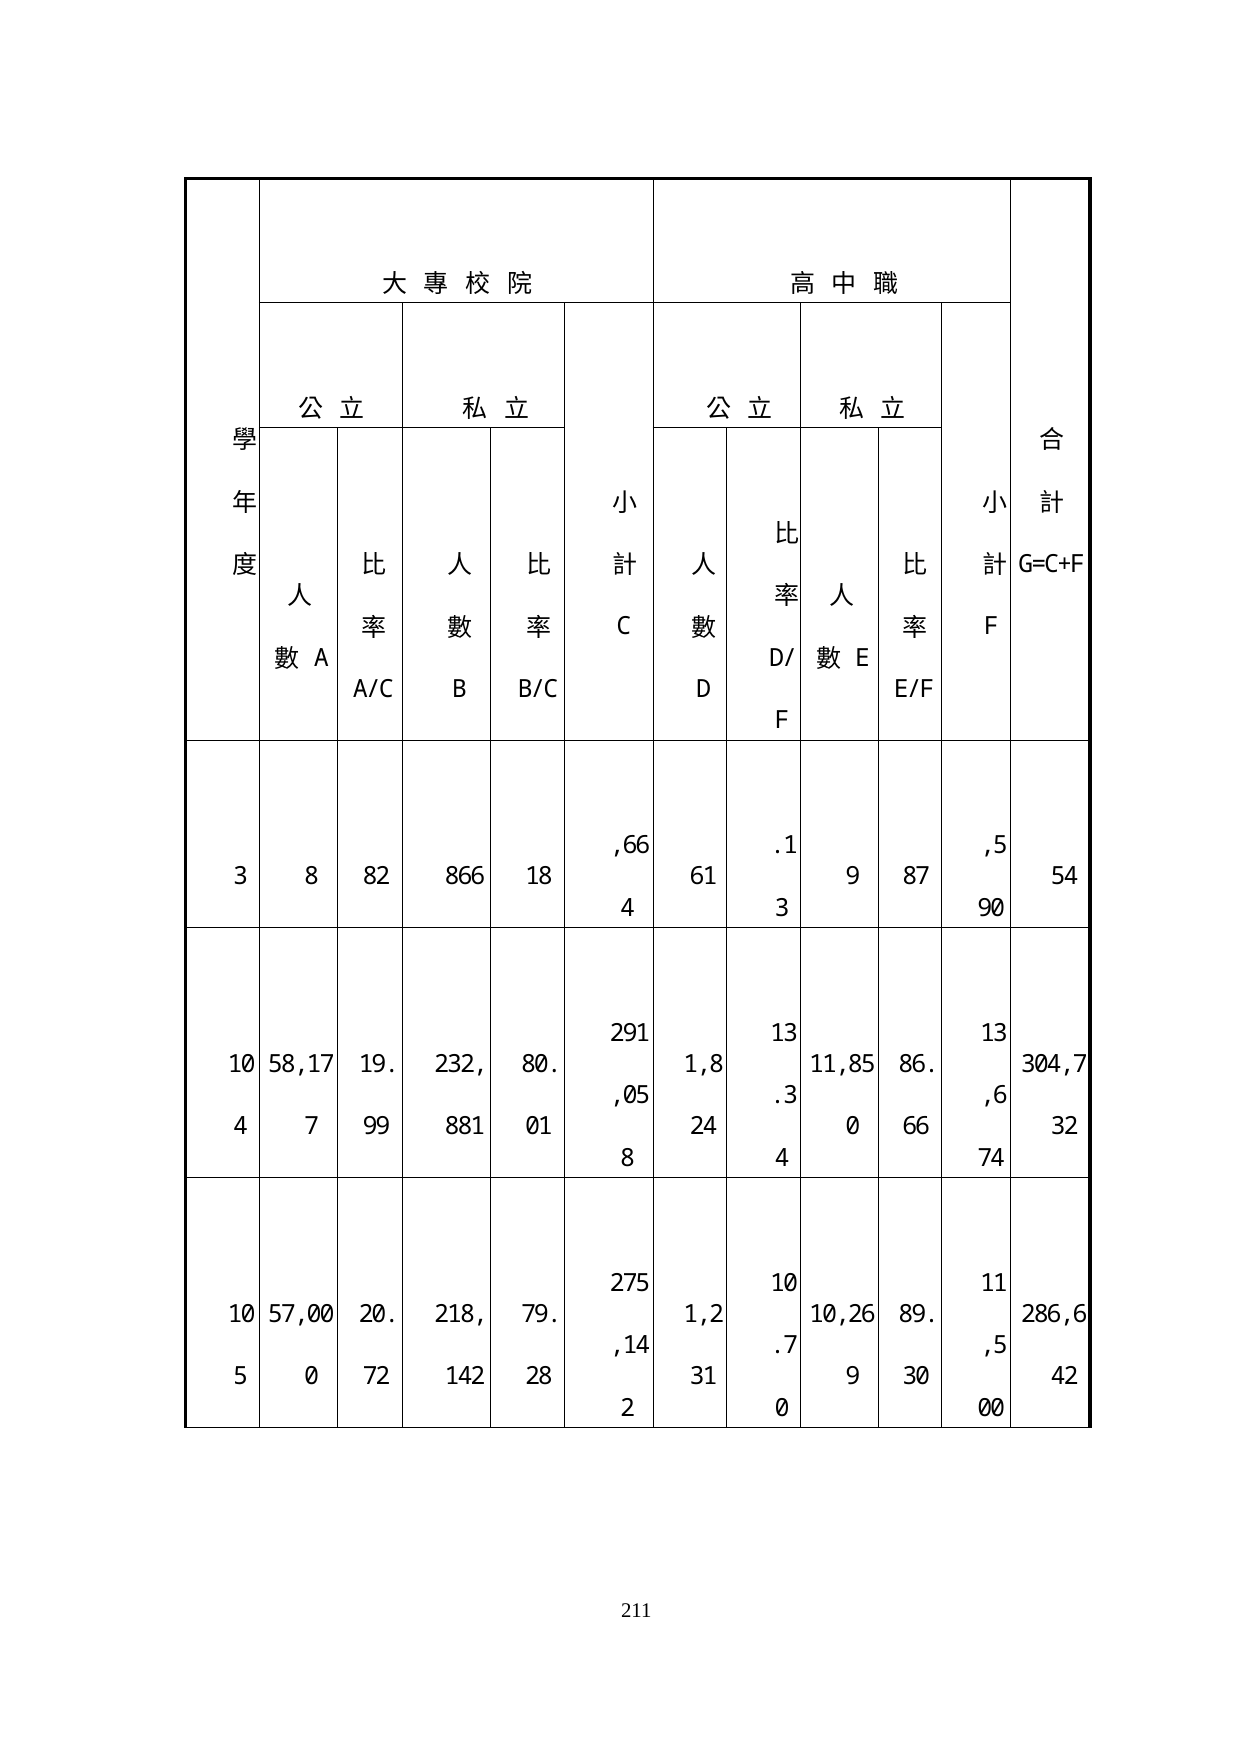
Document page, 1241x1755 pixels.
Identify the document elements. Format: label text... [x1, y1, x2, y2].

table_cell 13,674 [942, 928, 1010, 1177]
table_cell 比率E/F [879, 428, 941, 740]
table_cell 89.30 [879, 1178, 941, 1427]
table_cell 57,000 [260, 1178, 337, 1427]
table_cell 866 [403, 741, 490, 927]
table_cell 13.34 [727, 928, 800, 1177]
table_cell 18 [491, 741, 564, 927]
table_cell ,590 [942, 741, 1010, 927]
table_cell 私立 [801, 303, 941, 427]
table_cell 人數B [403, 428, 490, 740]
table_cell 104 [187, 928, 259, 1177]
table_cell 公立 [654, 303, 800, 427]
table_cell 比率B/C [491, 428, 564, 740]
table_cell 232,881 [403, 928, 490, 1177]
table_cell 人數D [654, 428, 726, 740]
table_cell 比率D/F [727, 428, 800, 740]
table_cell 291,058 [565, 928, 653, 1177]
table_header 高中職 [654, 180, 1010, 302]
table_cell 11,850 [801, 928, 878, 1177]
table_cell 54 [1011, 741, 1088, 927]
table_cell 1,231 [654, 1178, 726, 1427]
table_cell 58,177 [260, 928, 337, 1177]
table_header 大專校院 [260, 180, 653, 302]
table_cell 比率A/C [338, 428, 402, 740]
table_cell 80.01 [491, 928, 564, 1177]
table_cell 1,824 [654, 928, 726, 1177]
table_cell 小計F [942, 303, 1010, 740]
table_cell 105 [187, 1178, 259, 1427]
table_cell 286,642 [1011, 1178, 1088, 1427]
table_cell 86.66 [879, 928, 941, 1177]
table_cell 人數A [260, 428, 337, 740]
table_cell 小計C [565, 303, 653, 740]
table_cell 9 [801, 741, 878, 927]
table_cell 82 [338, 741, 402, 927]
table_cell 10,269 [801, 1178, 878, 1427]
table_cell 3 [187, 741, 259, 927]
table_cell 275,142 [565, 1178, 653, 1427]
table_cell 10.70 [727, 1178, 800, 1427]
table_cell 私立 [403, 303, 564, 427]
table_cell ,664 [565, 741, 653, 927]
table_cell 8 [260, 741, 337, 927]
table_cell 19.99 [338, 928, 402, 1177]
table_cell 公立 [260, 303, 402, 427]
table_cell 304,732 [1011, 928, 1088, 1177]
table_header 學年度 [187, 180, 259, 740]
table_header 合計G=C+F [1011, 180, 1088, 740]
table_cell .13 [727, 741, 800, 927]
table_cell 11,500 [942, 1178, 1010, 1427]
table_cell 人數E [801, 428, 878, 740]
table_cell 87 [879, 741, 941, 927]
table_cell 20.72 [338, 1178, 402, 1427]
table_cell 61 [654, 741, 726, 927]
table_cell 79.28 [491, 1178, 564, 1427]
table_cell 218,142 [403, 1178, 490, 1427]
